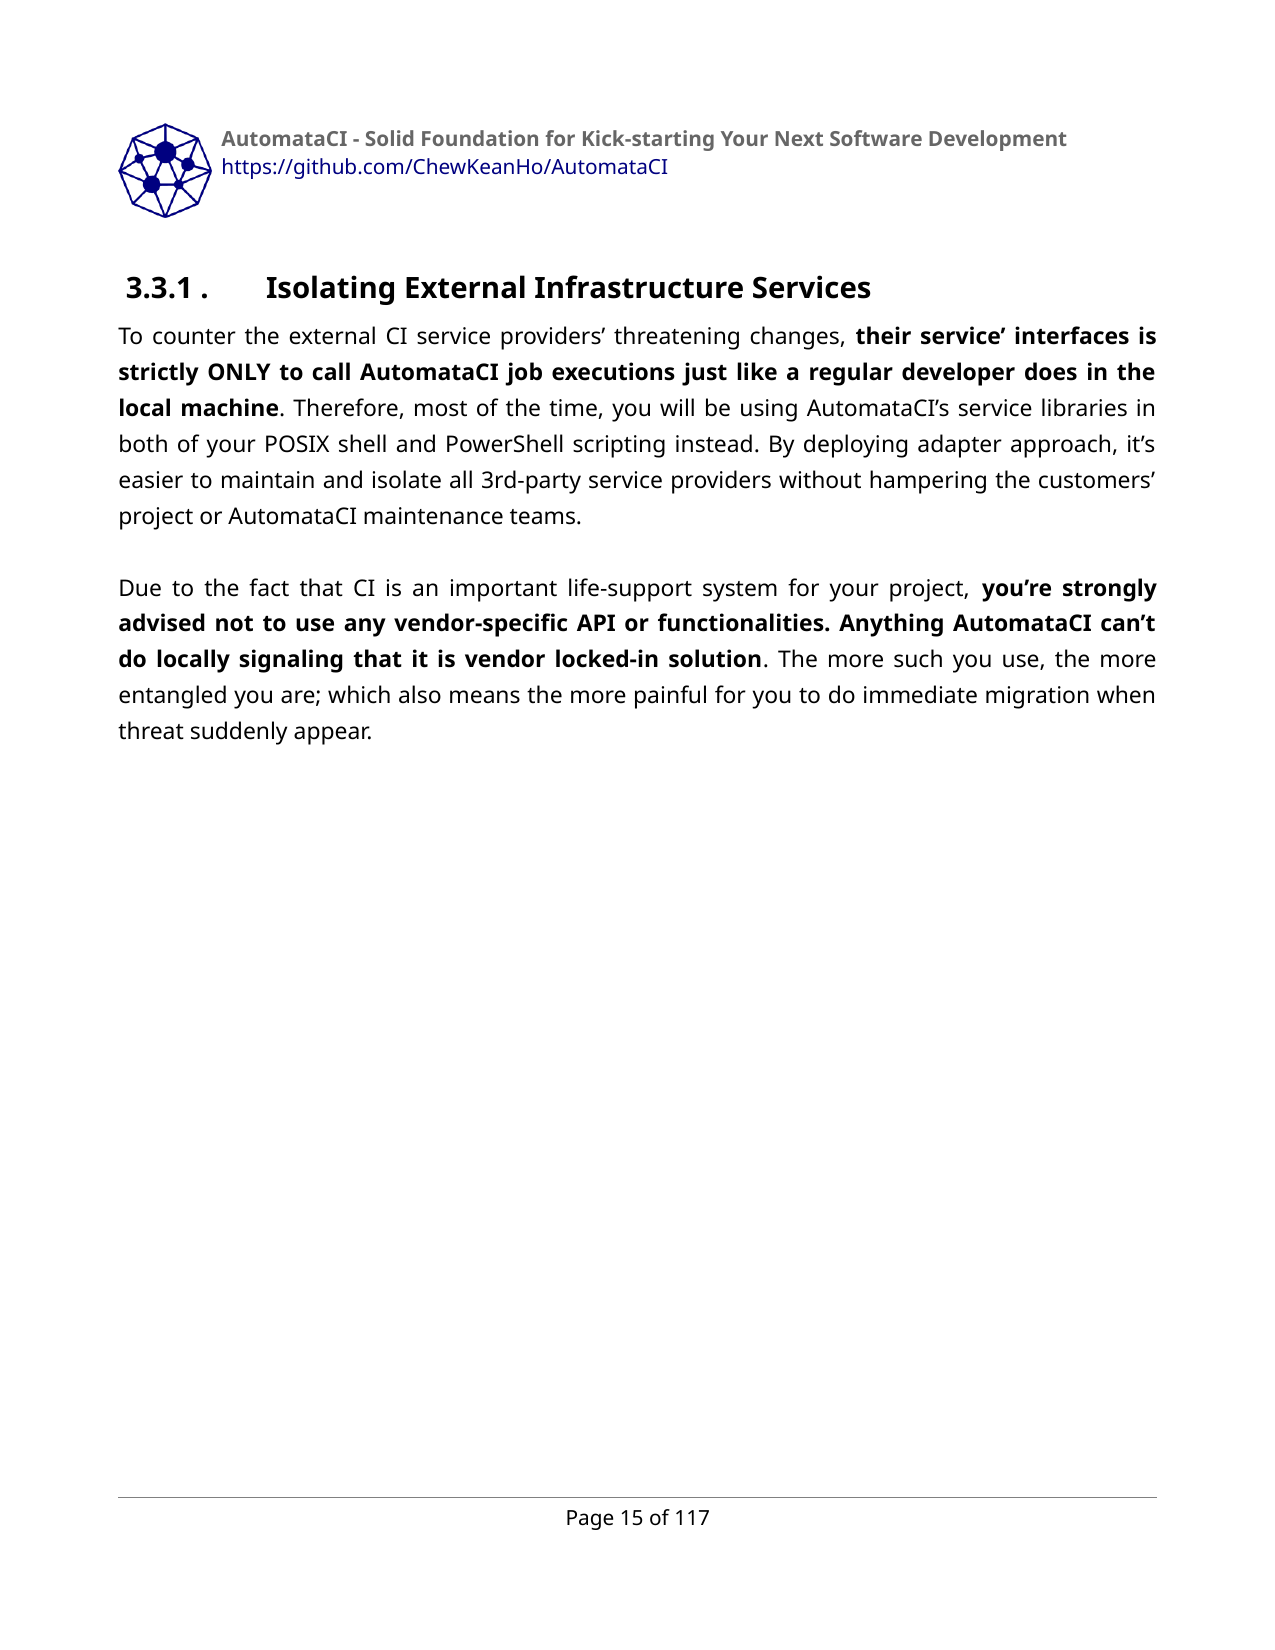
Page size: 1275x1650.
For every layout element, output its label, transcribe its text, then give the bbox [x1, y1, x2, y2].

picture [118, 123, 212, 218]
text Due to the fact that CI is an important life-support system for your project, you’re strongly advised not to use any vendor-specific API or functionalities. Anything AutomataCI can’t do locally signaling that it is vendor locked-in solution. The more such you use, the more entangled you are; which also means the more painful for you to do immediate migration when threat suddenly appear. [118, 571, 1157, 746]
text To counter the external CI service providers’ threatening changes, their service’ interfaces is strictly ONLY to call AutomataCI job executions just like a regular developer does in the local machine. Therefore, most of the time, you will be using AutomataCI’s service libraries in both of your POSIX shell and PowerShell scripting instead. By deploying adapter approach, it’s easier to maintain and isolate all 3rd-party service providers without hampering the customers’ project or AutomataCI maintenance teams. [118, 320, 1157, 531]
subtitle Isolating External Infrastructure Services [118, 267, 1157, 307]
